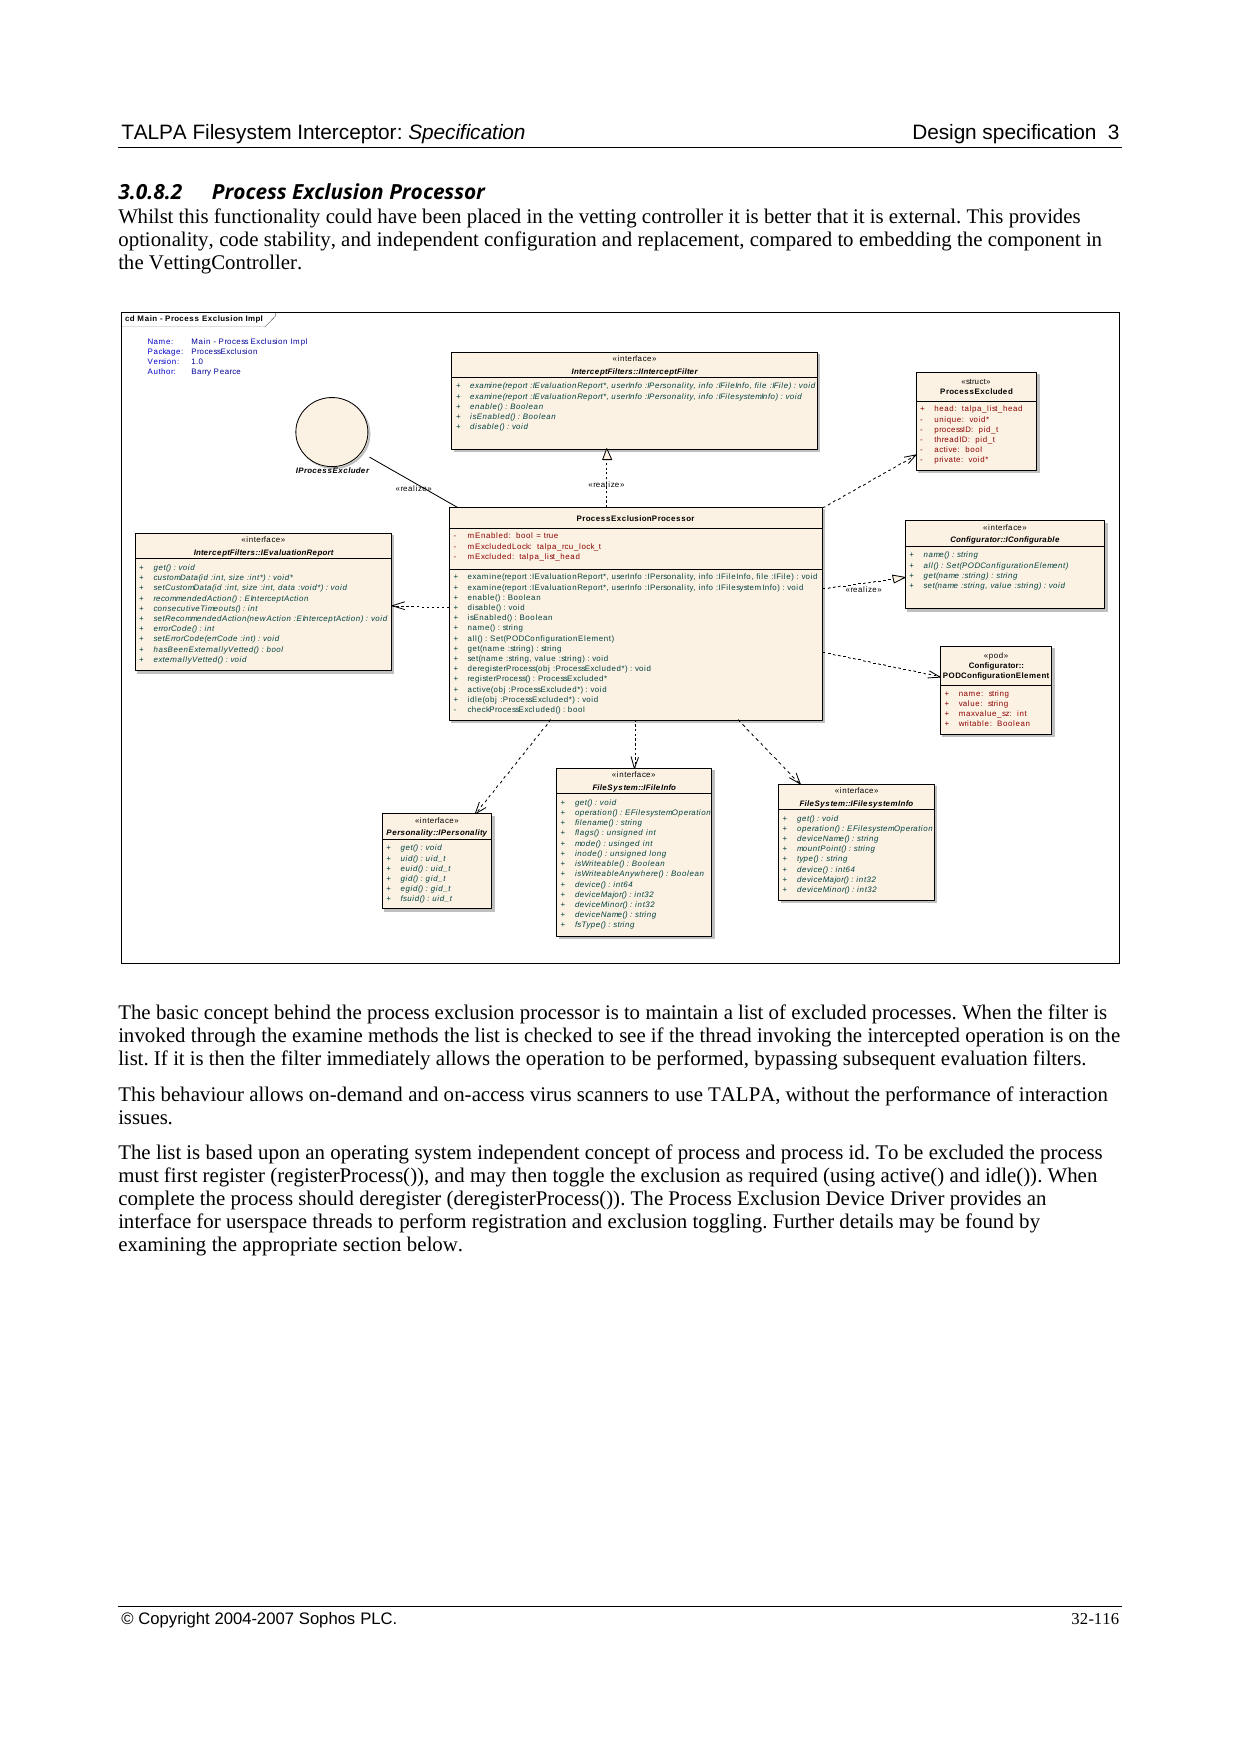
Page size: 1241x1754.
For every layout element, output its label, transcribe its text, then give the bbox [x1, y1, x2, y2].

subtitle Process Exclusion Processor [118, 177, 1122, 205]
text Whilst this functionality could have been placed in the vetting controller it is better that it is external. This provides optionality, code stability, and independent configuration and replacement, compared to embedding the component in the VettingController. [118, 205, 1122, 274]
text This behaviour allows on-demand and on-access virus scanners to use TALPA, without the performance of interaction issues. [118, 1082, 1122, 1128]
text The basic concept behind the process exclusion processor is to maintain a list of excluded processes. When the filter is invoked through the examine methods the list is checked to see if the thread invoking the intercepted operation is on the list. If it is then the filter immediately allows the operation to be performed, bypassing subsequent evaluation filters. [118, 1001, 1122, 1070]
text The list is based upon an operating system independent concept of process and process id. To be excluded the process must first register (registerProcess()), and may then toggle the exclusion as required (using active() and idle()). When complete the process should deregister (deregisterProcess()). The Process Exclusion Device Driver provides an interface for userspace threads to perform registration and exclusion toggling. Further details may be found by examining the appropriate section below. [118, 1141, 1122, 1256]
